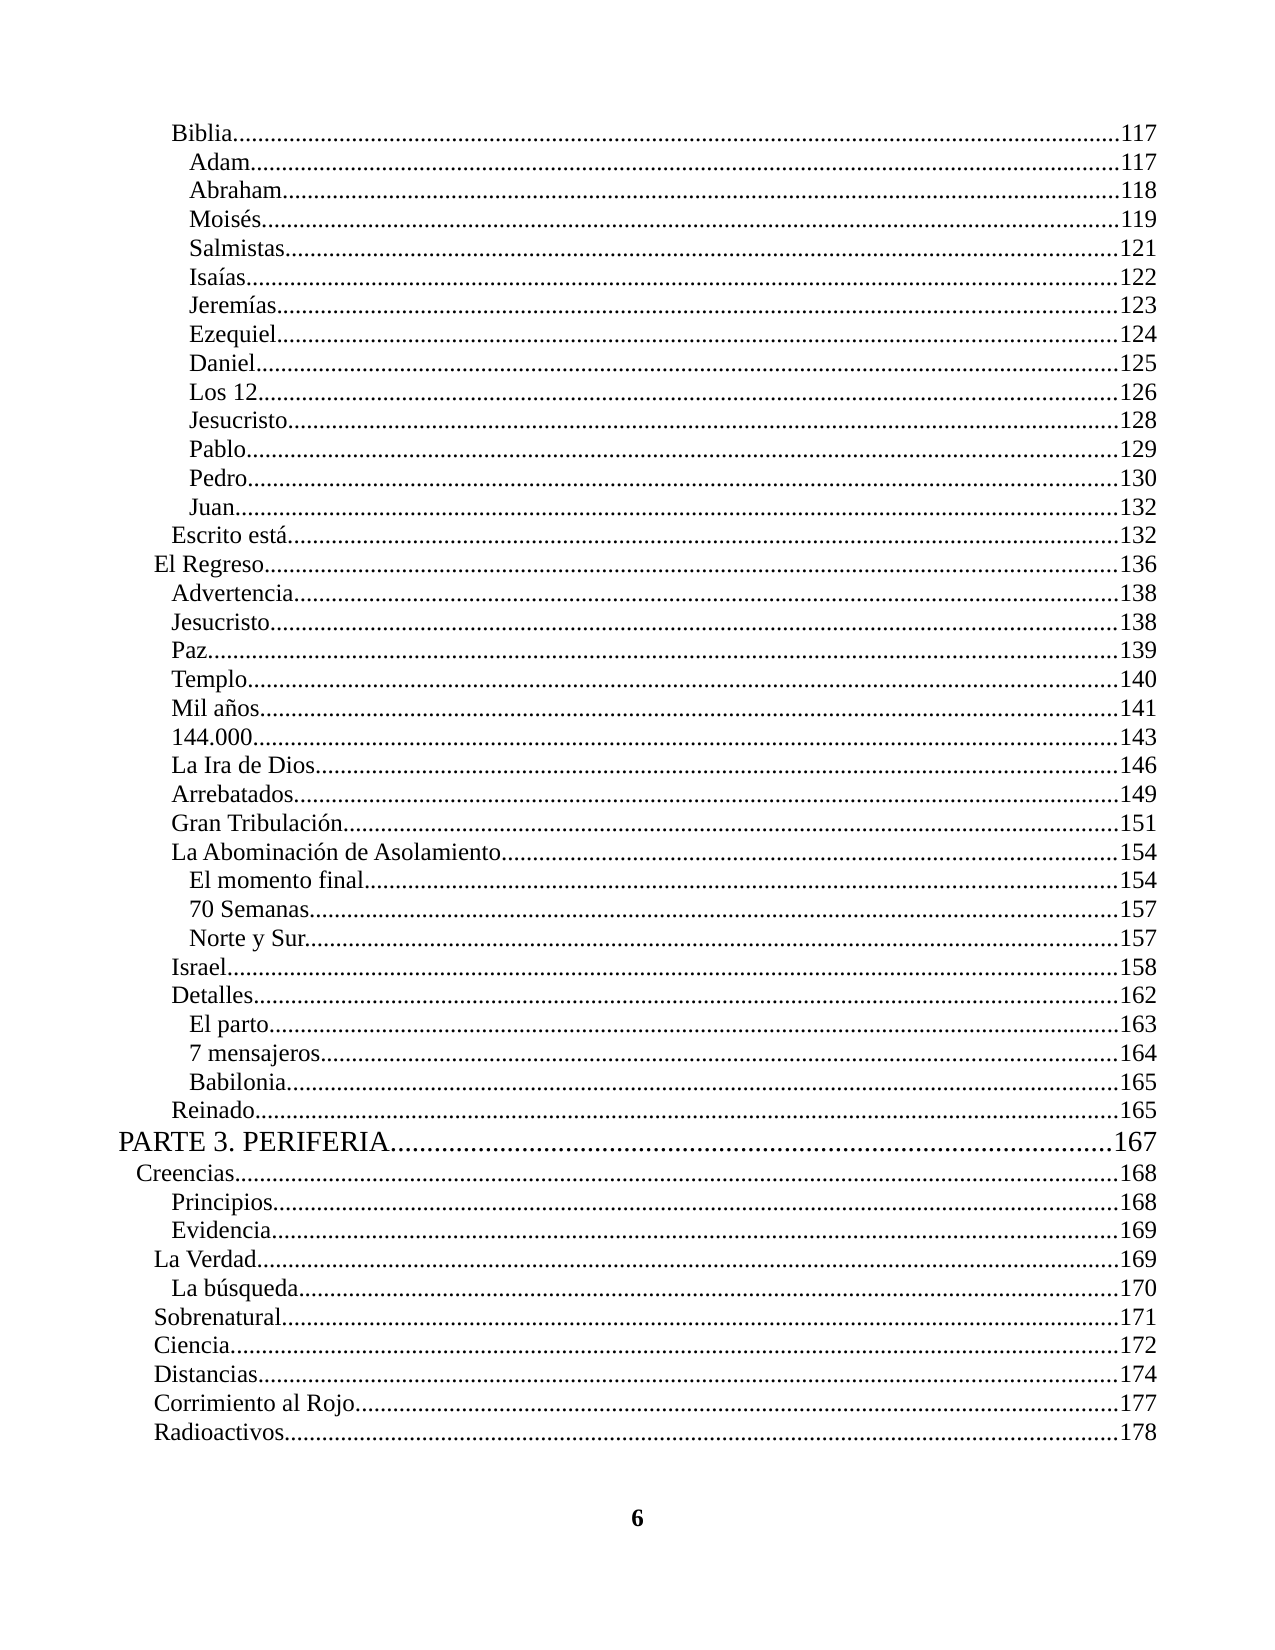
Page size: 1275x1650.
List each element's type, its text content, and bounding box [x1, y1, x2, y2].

text Babilonia. 165 [189, 1067, 1157, 1096]
text La Ira de Dios. 146 [171, 751, 1157, 779]
text Escrito está. 132 [171, 521, 1157, 549]
text Isaías. 122 [189, 262, 1157, 291]
text 70 Semanas. 157 [189, 894, 1157, 923]
text Adam. 117 [189, 147, 1157, 176]
text Los 12. 126 [189, 377, 1157, 406]
text Mil años. 141 [171, 693, 1157, 722]
text La búsqueda. 170 [171, 1273, 1157, 1302]
text Norte y Sur. 157 [189, 923, 1157, 952]
text Reinado. 165 [171, 1096, 1157, 1124]
text Detalles. 162 [171, 981, 1157, 1009]
text Daniel. 125 [189, 348, 1157, 377]
text Jesucristo. 128 [189, 406, 1157, 434]
text Jeremías. 123 [189, 291, 1157, 319]
text Principios. 168 [171, 1187, 1157, 1215]
text Paz. 139 [171, 636, 1157, 664]
text Arrebatados. 149 [171, 779, 1157, 808]
text Jesucristo. 138 [171, 607, 1157, 636]
text Corrimiento al Rojo. 177 [153, 1388, 1157, 1417]
text 144.000 143 [171, 722, 1157, 751]
text Evidencia. 169 [171, 1215, 1157, 1244]
text Creencias. 168 [136, 1158, 1157, 1187]
text Salmistas. 121 [189, 233, 1157, 262]
text Moisés. 119 [189, 204, 1157, 233]
text PARTE 3. PERIFERIA. 167 [118, 1124, 1157, 1158]
text Juan. 132 [189, 492, 1157, 521]
text Sobrenatural. 171 [153, 1302, 1157, 1330]
text La Abominación de Asolamiento. 154 [171, 837, 1157, 866]
text Ciencia. 172 [153, 1330, 1157, 1359]
text Biblia. 117 [171, 118, 1157, 147]
text Advertencia. 138 [171, 578, 1157, 607]
text El momento final. 154 [189, 866, 1157, 894]
text Radioactivos. 178 [153, 1417, 1157, 1445]
text 7 mensajeros. 164 [189, 1038, 1157, 1067]
text El Regreso. 136 [153, 549, 1157, 578]
text Ezequiel. 124 [189, 319, 1157, 348]
text El parto. 163 [189, 1009, 1157, 1038]
text Israel. 158 [171, 952, 1157, 981]
text Distancias. 174 [153, 1359, 1157, 1388]
text Gran Tribulación. 151 [171, 808, 1157, 837]
text La Verdad. 169 [153, 1244, 1157, 1273]
text Pablo. 129 [189, 434, 1157, 463]
text Pedro. 130 [189, 463, 1157, 492]
text Templo. 140 [171, 664, 1157, 693]
text Abraham. 118 [189, 176, 1157, 204]
